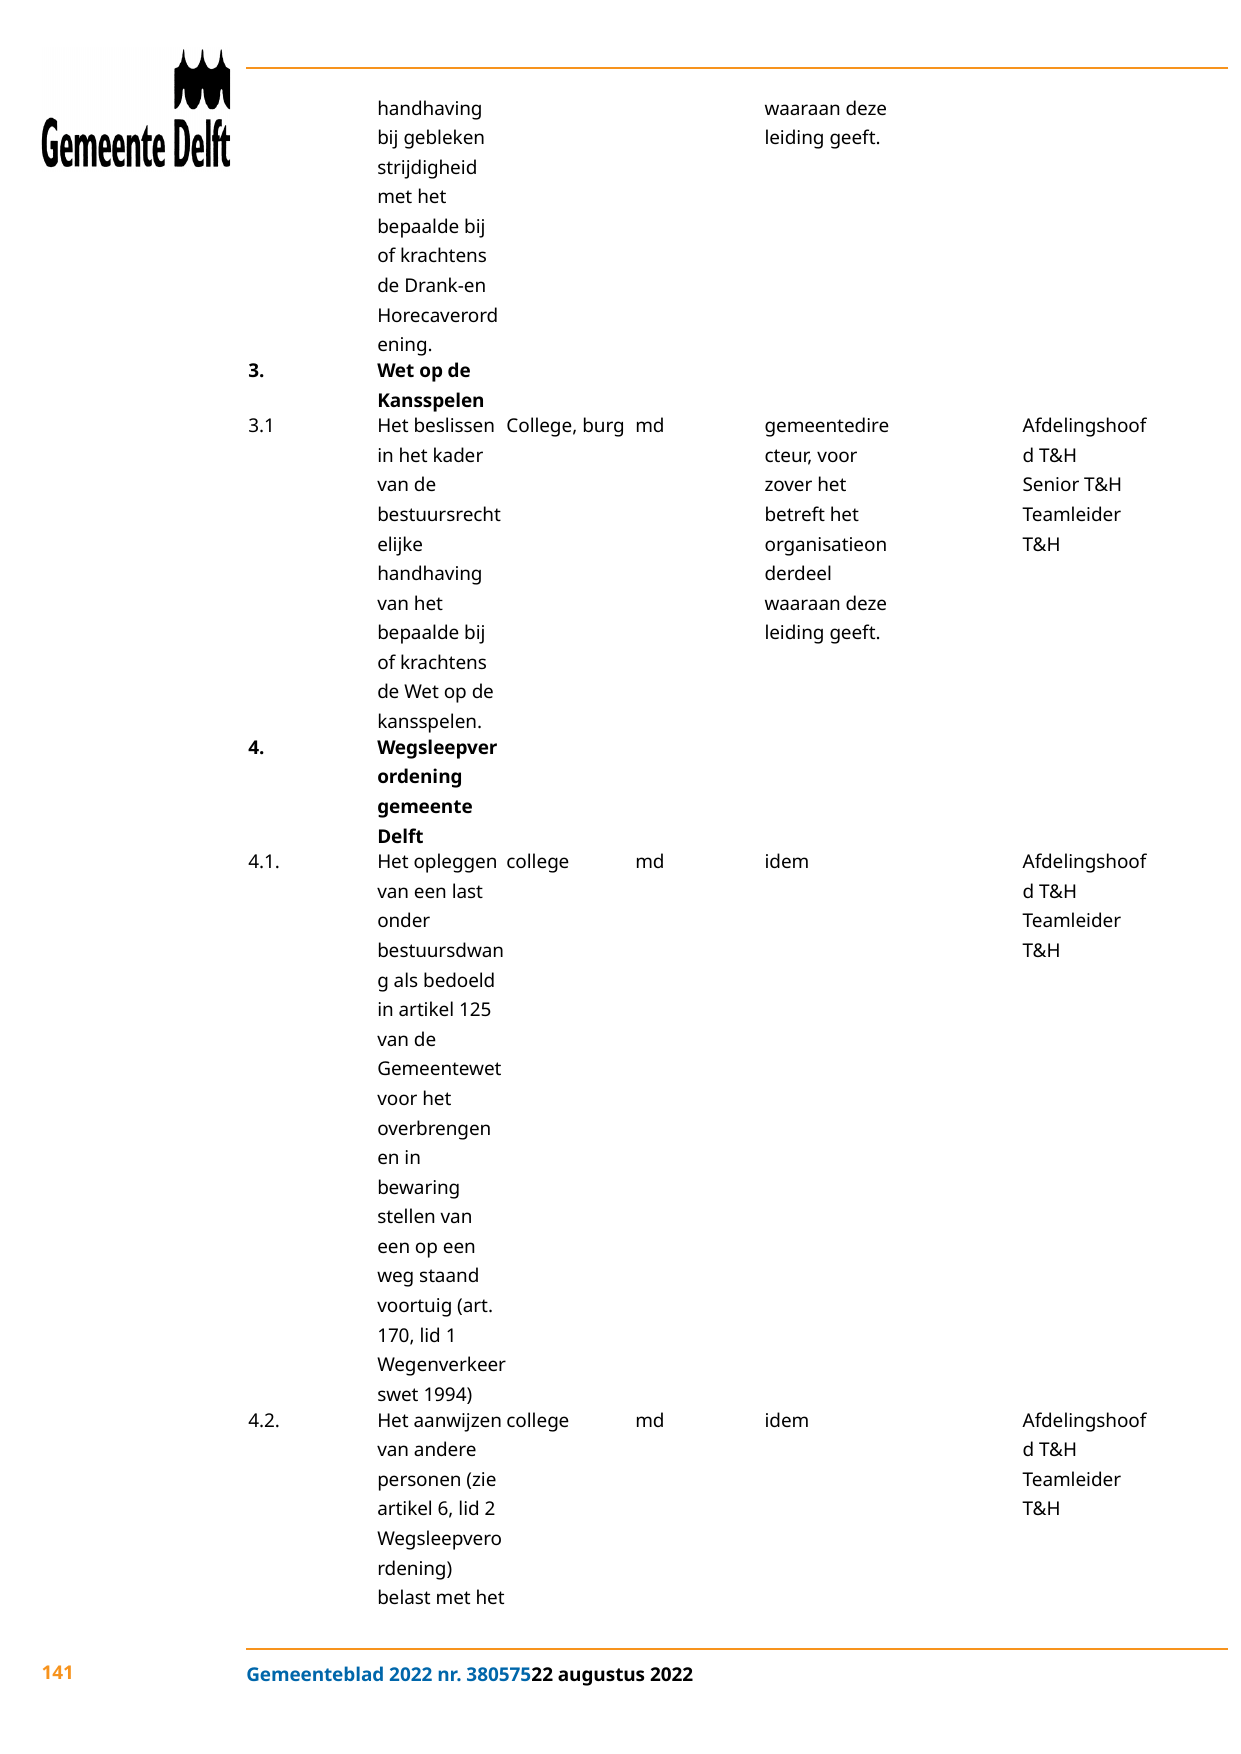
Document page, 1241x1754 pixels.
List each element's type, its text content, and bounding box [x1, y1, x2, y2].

table_cell [248, 95, 377, 357]
table_cell [635, 734, 764, 848]
table_cell [506, 357, 635, 412]
table_cell [1023, 95, 1152, 357]
table_cell Het opleggen van een last onder bestuursdwang als bedoeld in artikel 125 van de Gemeentewet voor het overbrengen en in bewaring stellen van een op een weg staand voortuig (art. 170, lid 1 Wegenverkeerswet 1994) [377, 849, 506, 1407]
table_cell College, burg [506, 413, 635, 734]
table_cell 4.1. [248, 849, 377, 1407]
table_cell college [506, 849, 635, 1407]
table_cell idem [764, 849, 893, 1407]
table_cell 3.1 [248, 413, 377, 734]
table_cell Afdelingshoofd T&H Senior T&H Teamleider T&H [1023, 413, 1152, 734]
table_cell md [635, 849, 764, 1407]
table_cell Wet op de Kansspelen [377, 357, 506, 412]
table_cell Afdelingshoofd T&H Teamleider T&H [1023, 849, 1152, 1407]
table_cell [894, 849, 1022, 1407]
table_cell idem [764, 1407, 893, 1610]
table_cell [894, 413, 1022, 734]
picture [41, 47, 231, 172]
table_cell 4. [248, 734, 377, 848]
table_cell Wegsleepverordening gemeente Delft [377, 734, 506, 848]
table_cell Het beslissen in het kader van de bestuursrechtelijke handhaving van het bepaalde bij of krachtens de Wet op de kansspelen. [377, 413, 506, 734]
table_cell md [635, 1407, 764, 1610]
table_cell [1023, 357, 1152, 412]
table_cell college [506, 1407, 635, 1610]
table_cell waaraan deze leiding geeft. [764, 95, 893, 357]
table_cell [635, 357, 764, 412]
table_cell gemeentedirecteur, voor zover het betreft het organisatieonderdeel waaraan deze leiding geeft. [764, 413, 893, 734]
table_cell [506, 734, 635, 848]
table_cell [894, 357, 1022, 412]
table_cell [506, 95, 635, 357]
table_cell [635, 95, 764, 357]
table_cell [1023, 734, 1152, 848]
table_cell 4.2. [248, 1407, 377, 1610]
table_cell 3. [248, 357, 377, 412]
table_cell md [635, 413, 764, 734]
table_cell handhaving bij gebleken strijdigheid met het bepaalde bij of krachtens de Drank-en Horecaverordening. [377, 95, 506, 357]
table_cell Het aanwijzen van andere personen (zie artikel 6, lid 2 Wegsleepverordening) belast met het [377, 1407, 506, 1610]
table_cell [894, 95, 1022, 357]
table_cell [764, 357, 893, 412]
table_cell [894, 734, 1022, 848]
table_cell [894, 1407, 1022, 1610]
table_cell Afdelingshoofd T&H Teamleider T&H [1023, 1407, 1152, 1610]
table_cell [764, 734, 893, 848]
